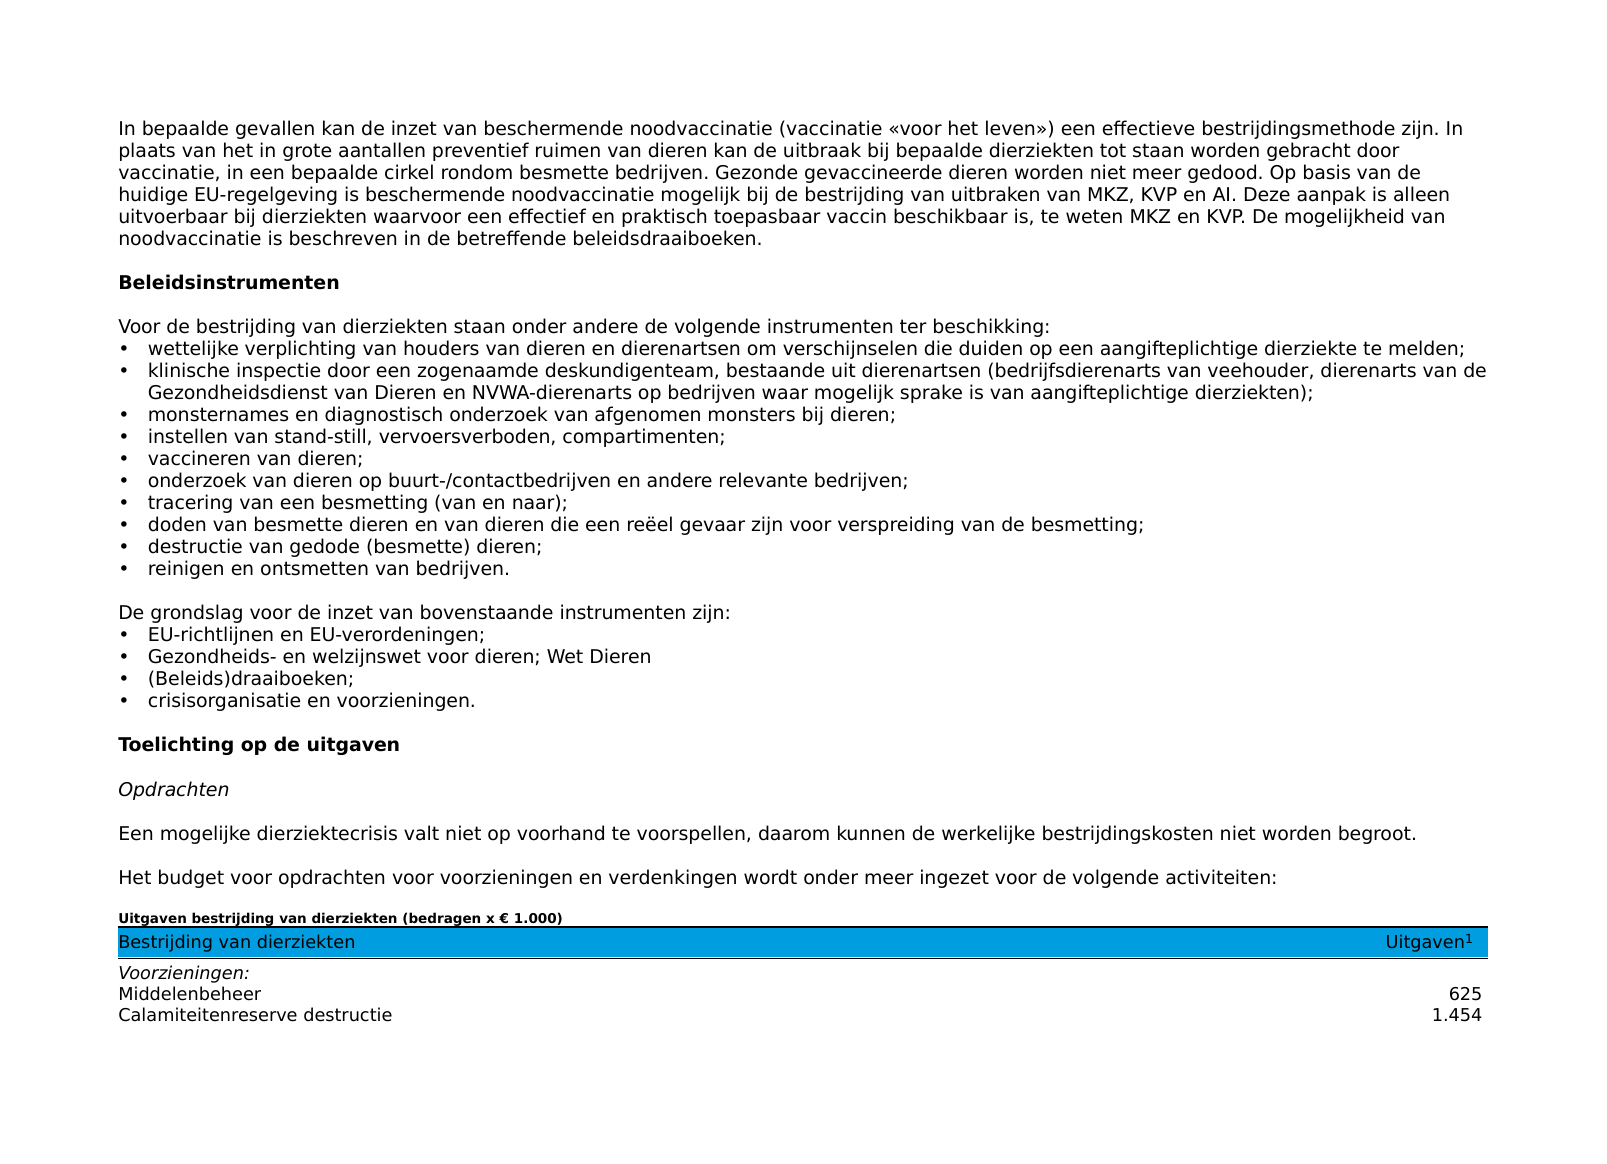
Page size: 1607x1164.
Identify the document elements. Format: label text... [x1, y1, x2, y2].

text • klinische inspectie door een zogenaamde deskundigenteam, bestaande uit dierenartsen (bedrijfsdierenarts van veehouder, dierenarts van de Gezondheidsdienst van Dieren en NVWA-dierenarts op bedrijven waar mogelijk sprake is van aangifteplichtige dierziekten); [118, 360, 1488, 404]
text • wettelijke verplichting van houders van dieren en dierenartsen om verschijnselen die duiden op een aangifteplichtige dierziekte te melden; [118, 338, 1488, 360]
table_cell 1.454 [1269, 1005, 1488, 1025]
text • Gezondheids- en welzijnswet voor dieren; Wet Dieren [118, 646, 1488, 668]
text • EU-richtlijnen en EU-verordeningen; [118, 624, 1488, 646]
text Voor de bestrijding van dierziekten staan onder andere de volgende instrumenten ter beschikking: [118, 316, 1488, 338]
text Een mogelijke dierziektecrisis valt niet op voorhand te voorspellen, daarom kunnen de werkelijke bestrijdingskosten niet worden begroot. [118, 823, 1488, 845]
text • reinigen en ontsmetten van bedrijven. [118, 558, 1488, 580]
text • monsternames en diagnostisch onderzoek van afgenomen monsters bij dieren; [118, 404, 1488, 426]
subtitle Beleidsinstrumenten [118, 272, 1488, 294]
table_cell Calamiteitenreserve destructie [118, 1005, 1269, 1025]
text • crisisorganisatie en voorzieningen. [118, 690, 1488, 712]
text Het budget voor opdrachten voor voorzieningen en verdenkingen wordt onder meer ingezet voor de volgende activiteiten: [118, 867, 1488, 889]
table_cell [1269, 959, 1488, 984]
text De grondslag voor de inzet van bovenstaande instrumenten zijn: [118, 602, 1488, 624]
text • tracering van een besmetting (van en naar); [118, 492, 1488, 514]
text In bepaalde gevallen kan de inzet van beschermende noodvaccinatie (vaccinatie «voor het leven») een effectieve bestrijdingsmethode zijn. In plaats van het in grote aantallen preventief ruimen van dieren kan de uitbraak bij bepaalde dierziekten tot staan worden gebracht door vaccinatie, in een bepaalde cirkel rondom besmette bedrijven. Gezonde gevaccineerde dieren worden niet meer gedood. Op basis van de huidige EU-regelgeving is beschermende noodvaccinatie mogelijk bij de bestrijding van uitbraken van MKZ, KVP en AI. Deze aanpak is alleen uitvoerbaar bij dierziekten waarvoor een effectief en praktisch toepasbaar vaccin beschikbaar is, te weten MKZ en KVP. De mogelijkheid van noodvaccinatie is beschreven in de betreffende beleidsdraaiboeken. [118, 118, 1488, 250]
table_cell 625 [1269, 984, 1488, 1004]
table_cell Middelenbeheer [118, 984, 1269, 1004]
table_header Uitgaven bestrijding van dierziekten (bedragen x € 1.000) [118, 911, 1488, 926]
text • vaccineren van dieren; [118, 448, 1488, 470]
text • onderzoek van dieren op buurt-/contactbedrijven en andere relevante bedrijven; [118, 470, 1488, 492]
table_cell Voorzieningen: [118, 959, 1269, 984]
text • doden van besmette dieren en van dieren die een reëel gevaar zijn voor verspreiding van de besmetting; [118, 514, 1488, 536]
table_cell Bestrijding van dierziekten [118, 928, 1269, 957]
text • destructie van gedode (besmette) dieren; [118, 536, 1488, 558]
table_cell Uitgaven1 [1269, 928, 1488, 957]
subtitle Toelichting op de uitgaven [118, 734, 1488, 756]
text • (Beleids)draaiboeken; [118, 668, 1488, 690]
subtitle Opdrachten [118, 778, 1488, 801]
text • instellen van stand-still, vervoersverboden, compartimenten; [118, 426, 1488, 448]
